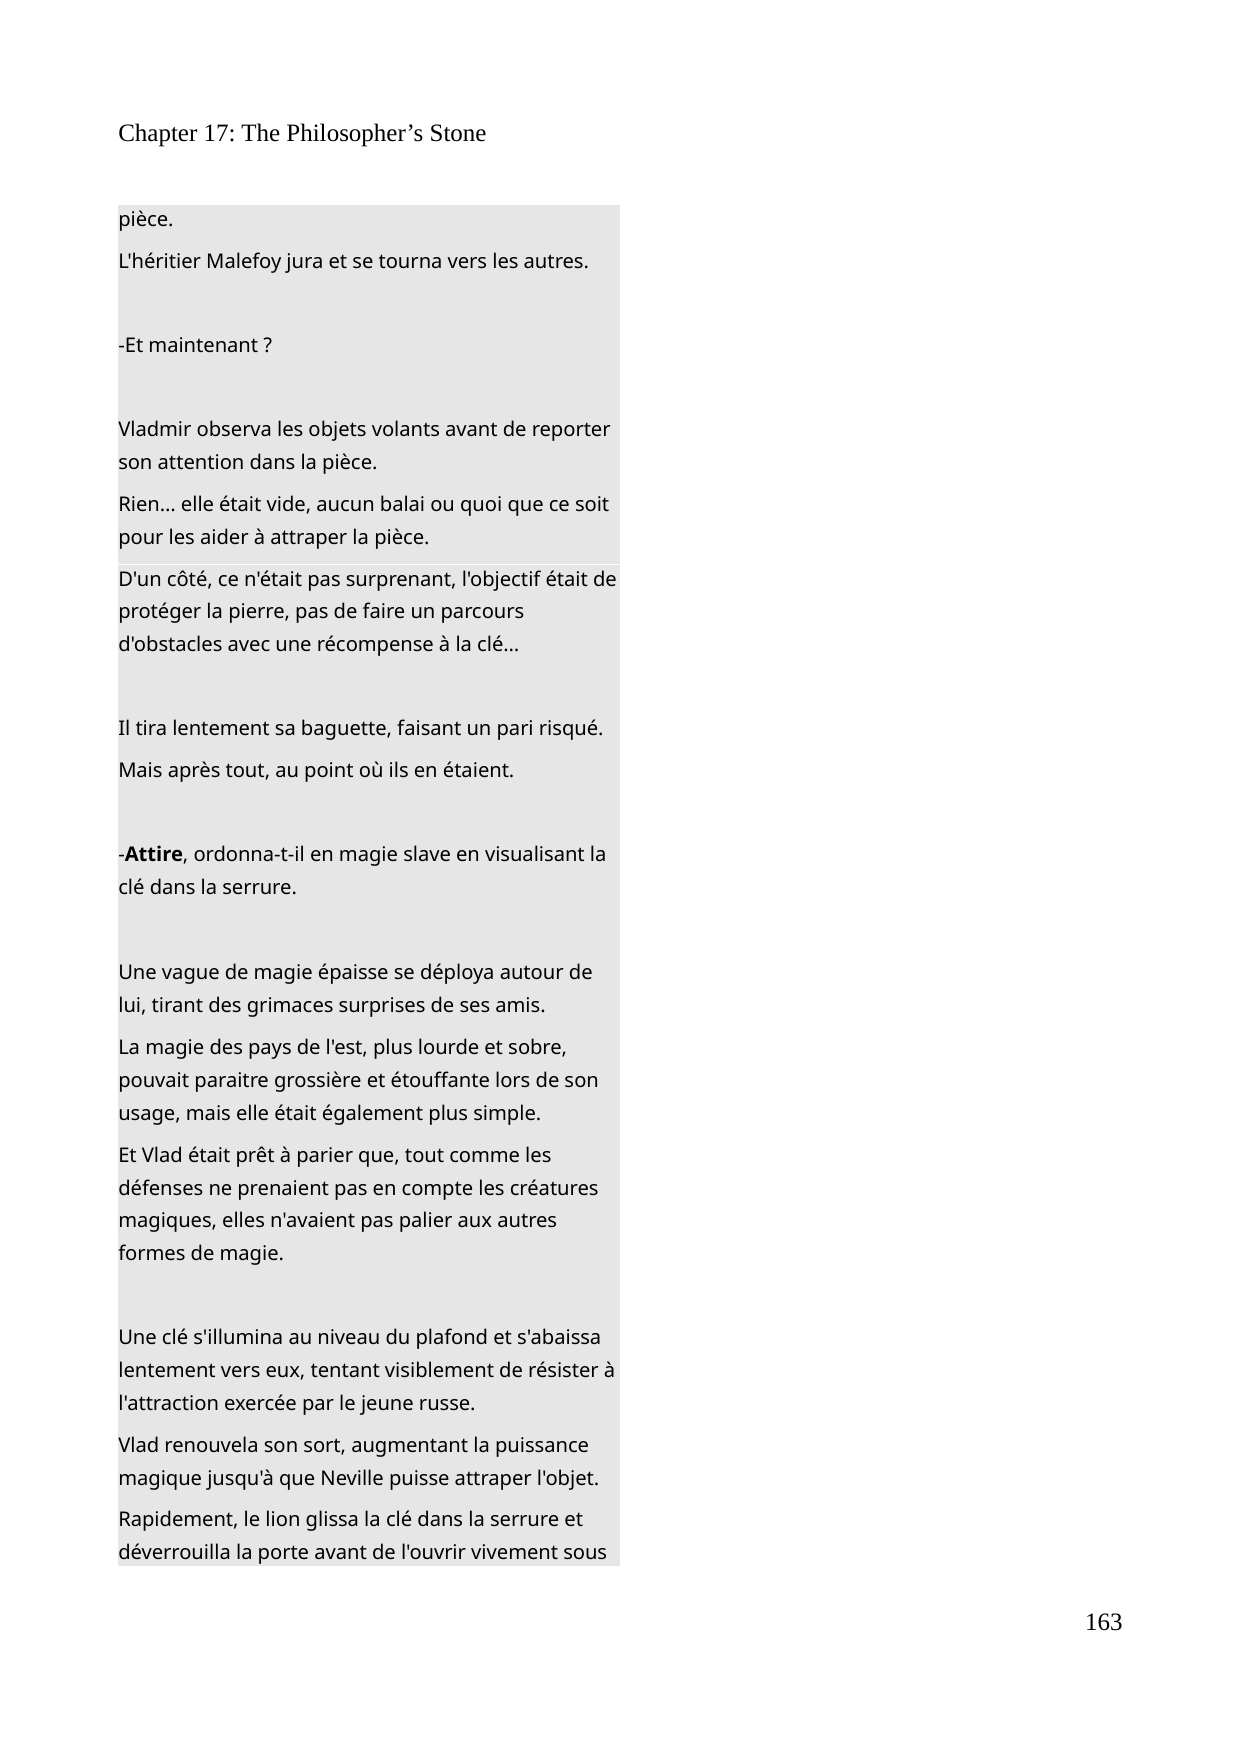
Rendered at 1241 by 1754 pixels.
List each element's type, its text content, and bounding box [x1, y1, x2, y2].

table_cell Mais après tout, au point où ils en étaient. [118, 756, 620, 798]
table_cell [620, 331, 1122, 373]
table_cell Rien… elle était vide, aucun balai ou quoi que ce soit pour les aider à attraper la pièce. [118, 490, 620, 564]
table_cell pièce. [118, 205, 620, 247]
table_cell [620, 247, 1122, 289]
table_cell [620, 915, 1122, 958]
table_cell D'un côté, ce n'était pas surprenant, l'objectif était de protéger la pierre, pas de faire un parcours d'obstacles avec une récompense à la clé… [118, 565, 620, 672]
table_cell [620, 1431, 1122, 1505]
table_cell [620, 490, 1122, 564]
table_cell -Attire, ordonna-t-il en magie slave en visualisant la clé dans la serrure. [118, 840, 620, 915]
table_cell [620, 958, 1122, 1033]
table_cell -Et maintenant ? [118, 331, 620, 373]
table_cell [118, 915, 620, 958]
table_cell [118, 672, 620, 714]
table_cell [620, 840, 1122, 915]
table_cell Il tira lentement sa baguette, faisant un pari risqué. [118, 714, 620, 756]
table_cell [118, 289, 620, 331]
table_cell [620, 798, 1122, 840]
table_cell [620, 565, 1122, 672]
table_cell [620, 714, 1122, 756]
table_cell [620, 1281, 1122, 1323]
table_cell Rapidement, le lion glissa la clé dans la serrure et déverrouilla la porte avant de l'ouvrir vivement sous [118, 1505, 620, 1566]
table_cell Vlad renouvela son sort, augmentant la puissance magique jusqu'à que Neville puisse attraper l'objet. [118, 1431, 620, 1505]
table_cell [620, 672, 1122, 714]
table_cell [620, 756, 1122, 798]
table_cell [118, 798, 620, 840]
table_cell [620, 289, 1122, 331]
table_cell [620, 373, 1122, 415]
table_cell Une vague de magie épaisse se déploya autour de lui, tirant des grimaces surprises de ses amis. [118, 958, 620, 1033]
table_cell [620, 415, 1122, 490]
table_cell La magie des pays de l'est, plus lourde et sobre, pouvait paraitre grossière et étouffante lors de son usage, mais elle était également plus simple. [118, 1033, 620, 1141]
table_cell [620, 1033, 1122, 1141]
table_cell [620, 1505, 1122, 1566]
table_cell [620, 1141, 1122, 1281]
table_cell L'héritier Malefoy jura et se tourna vers les autres. [118, 247, 620, 289]
table_cell [620, 1323, 1122, 1431]
table_cell [118, 1281, 620, 1323]
table_cell Une clé s'illumina au niveau du plafond et s'abaissa lentement vers eux, tentant visiblement de résister à l'attraction exercée par le jeune russe. [118, 1323, 620, 1431]
table_cell Et Vlad était prêt à parier que, tout comme les défenses ne prenaient pas en compte les créatures magiques, elles n'avaient pas palier aux autres formes de magie. [118, 1141, 620, 1281]
table_cell Vladmir observa les objets volants avant de reporter son attention dans la pièce. [118, 415, 620, 490]
table_cell [118, 373, 620, 415]
table_cell [620, 205, 1122, 247]
